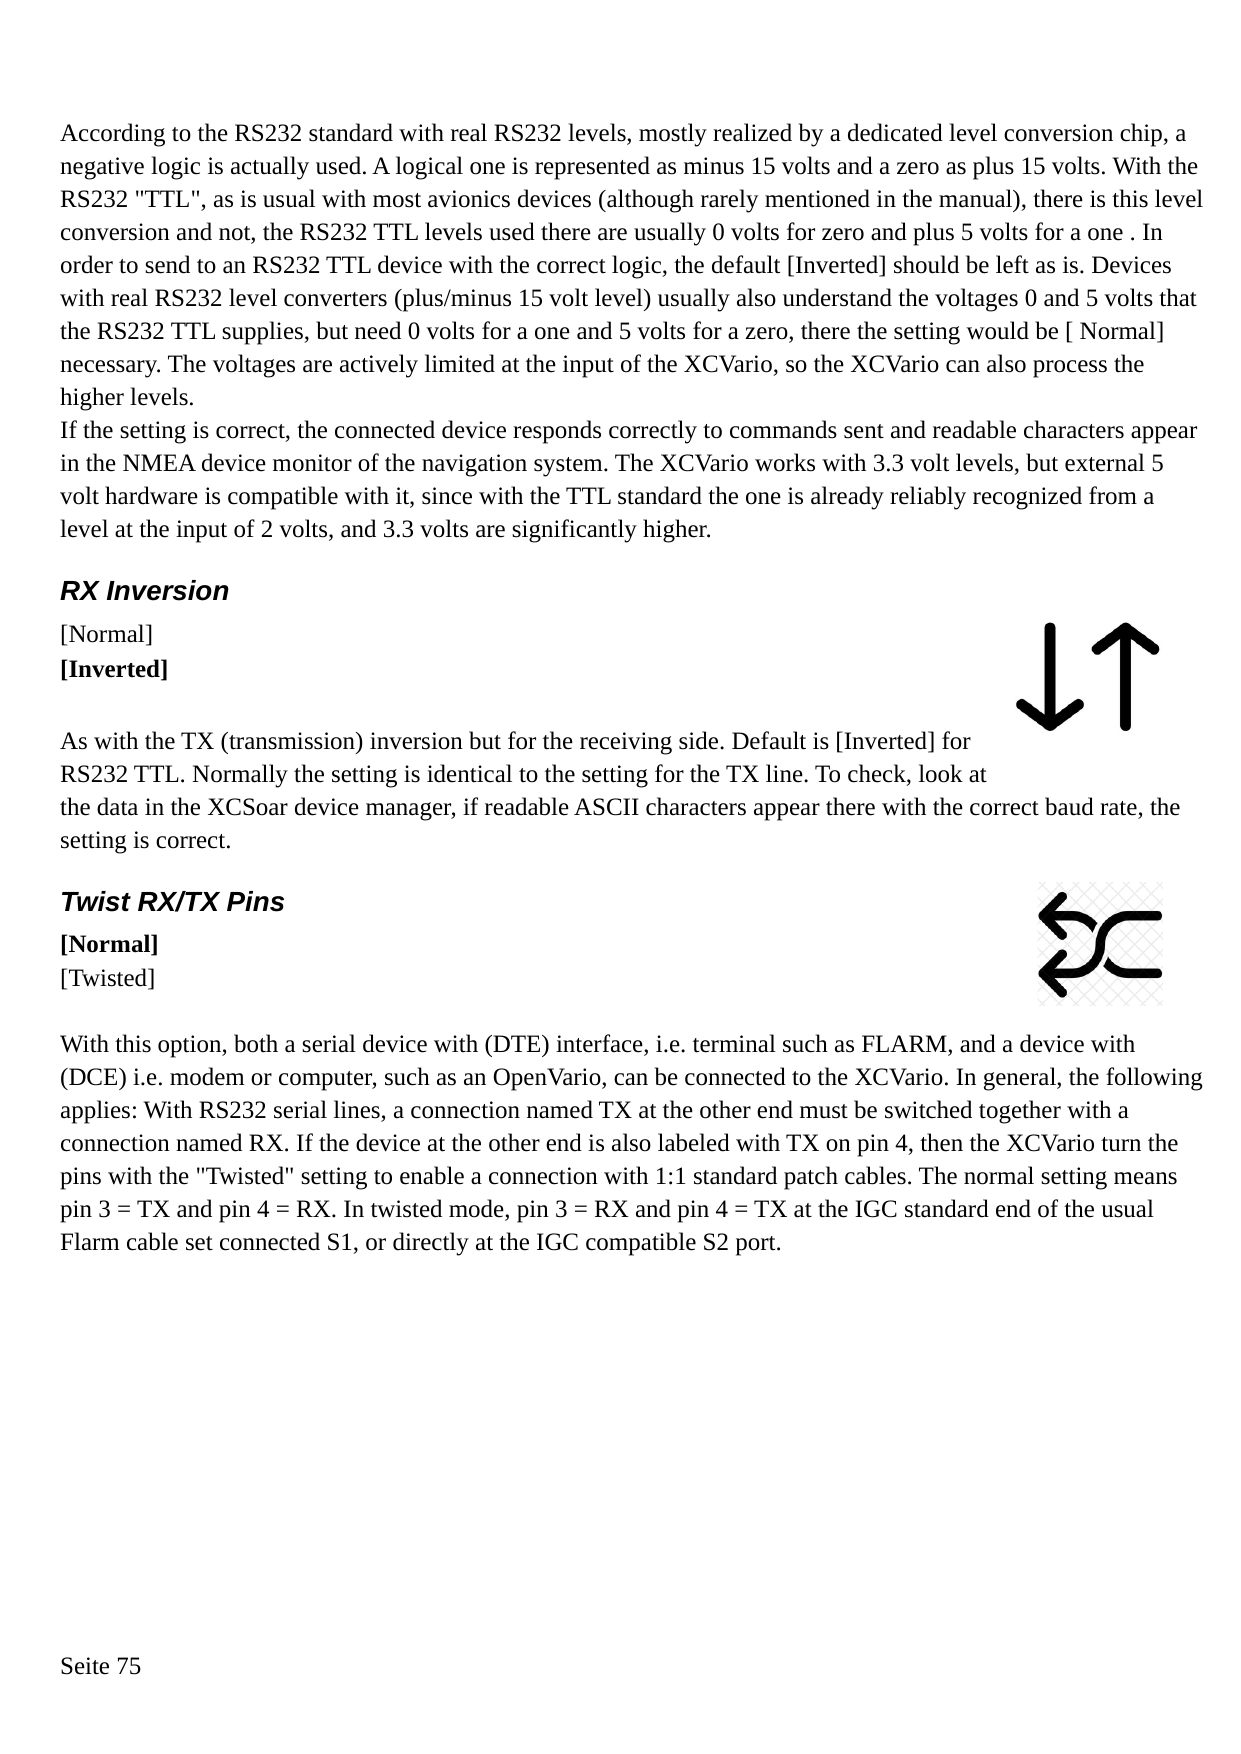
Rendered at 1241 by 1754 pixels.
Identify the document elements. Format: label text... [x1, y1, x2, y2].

text [1163, 929, 1207, 958]
picture [1037, 882, 1163, 1006]
subtitle Twist RX/TX Pins [60, 885, 1037, 917]
text [Inverted] [60, 654, 1002, 683]
text [1178, 619, 1207, 648]
text [1163, 963, 1207, 991]
text [Normal] [60, 619, 1002, 648]
text According to the RS232 standard with real RS232 levels, mostly realized by a dedicated level conversion chip, a negative logic is actually used. A logical one is represented as minus 15 volts and a zero as plus 15 volts. With the RS232 "TTL", as is usual with most avionics devices (although rarely mentioned in the manual), there is this level conversion and not, the RS232 TTL levels used there are usually 0 volts for zero and plus 5 volts for a one . In order to send to an RS232 TTL device with the correct logic, the default [Inverted] should be left as is. Devices with real RS232 level converters (plus/minus 15 volt level) usually also understand the voltages 0 and 5 volts that the RS232 TTL supplies, but need 0 volts for a one and 5 volts for a zero, there the setting would be [ Normal] necessary. The voltages are actively limited at the input of the XCVario, so the XCVario can also process the higher levels. If the setting is correct, the connected device responds correctly to commands sent and readable characters appear in the NMEA device monitor of the navigation system. The XCVario works with 3.3 volt levels, but external 5 volt hardware is compatible with it, since with the TTL standard the one is already reliably recognized from a level at the input of 2 volts, and 3.3 volts are significantly higher. [60, 118, 1207, 543]
picture [1002, 586, 1178, 768]
text As with the TX (transmission) inversion but for the receiving side. Default is [Inverted] for RS232 TTL. Normally the setting is identical to the setting for the TX line. To check, look at the data in the XCSoar device manager, if readable ASCII characters appear there with the correct baud rate, the setting is correct. [60, 726, 1207, 854]
text With this option, both a serial device with (DTE) interface, i.e. terminal such as FLARM, and a device with (DCE) i.e. modem or computer, such as an OpenVario, can be connected to the XCVario. In general, the following applies: With RS232 serial lines, a connection named TX at the other end must be switched together with a connection named RX. If the device at the other end is also labeled with TX on pin 4, then the XCVario turn the pins with the "Twisted" setting to enable a connection with 1:1 standard patch cables. The normal setting means pin 3 = TX and pin 4 = RX. In twisted mode, pin 3 = RX and pin 4 = TX at the IGC standard end of the usual Flarm cable set connected S1, or directly at the IGC compatible S2 port. [60, 1029, 1207, 1256]
text [Normal] [60, 929, 1037, 958]
subtitle RX Inversion [60, 574, 1207, 606]
text [1178, 654, 1207, 683]
text [Twisted] [60, 963, 1037, 991]
subtitle [1163, 885, 1207, 917]
